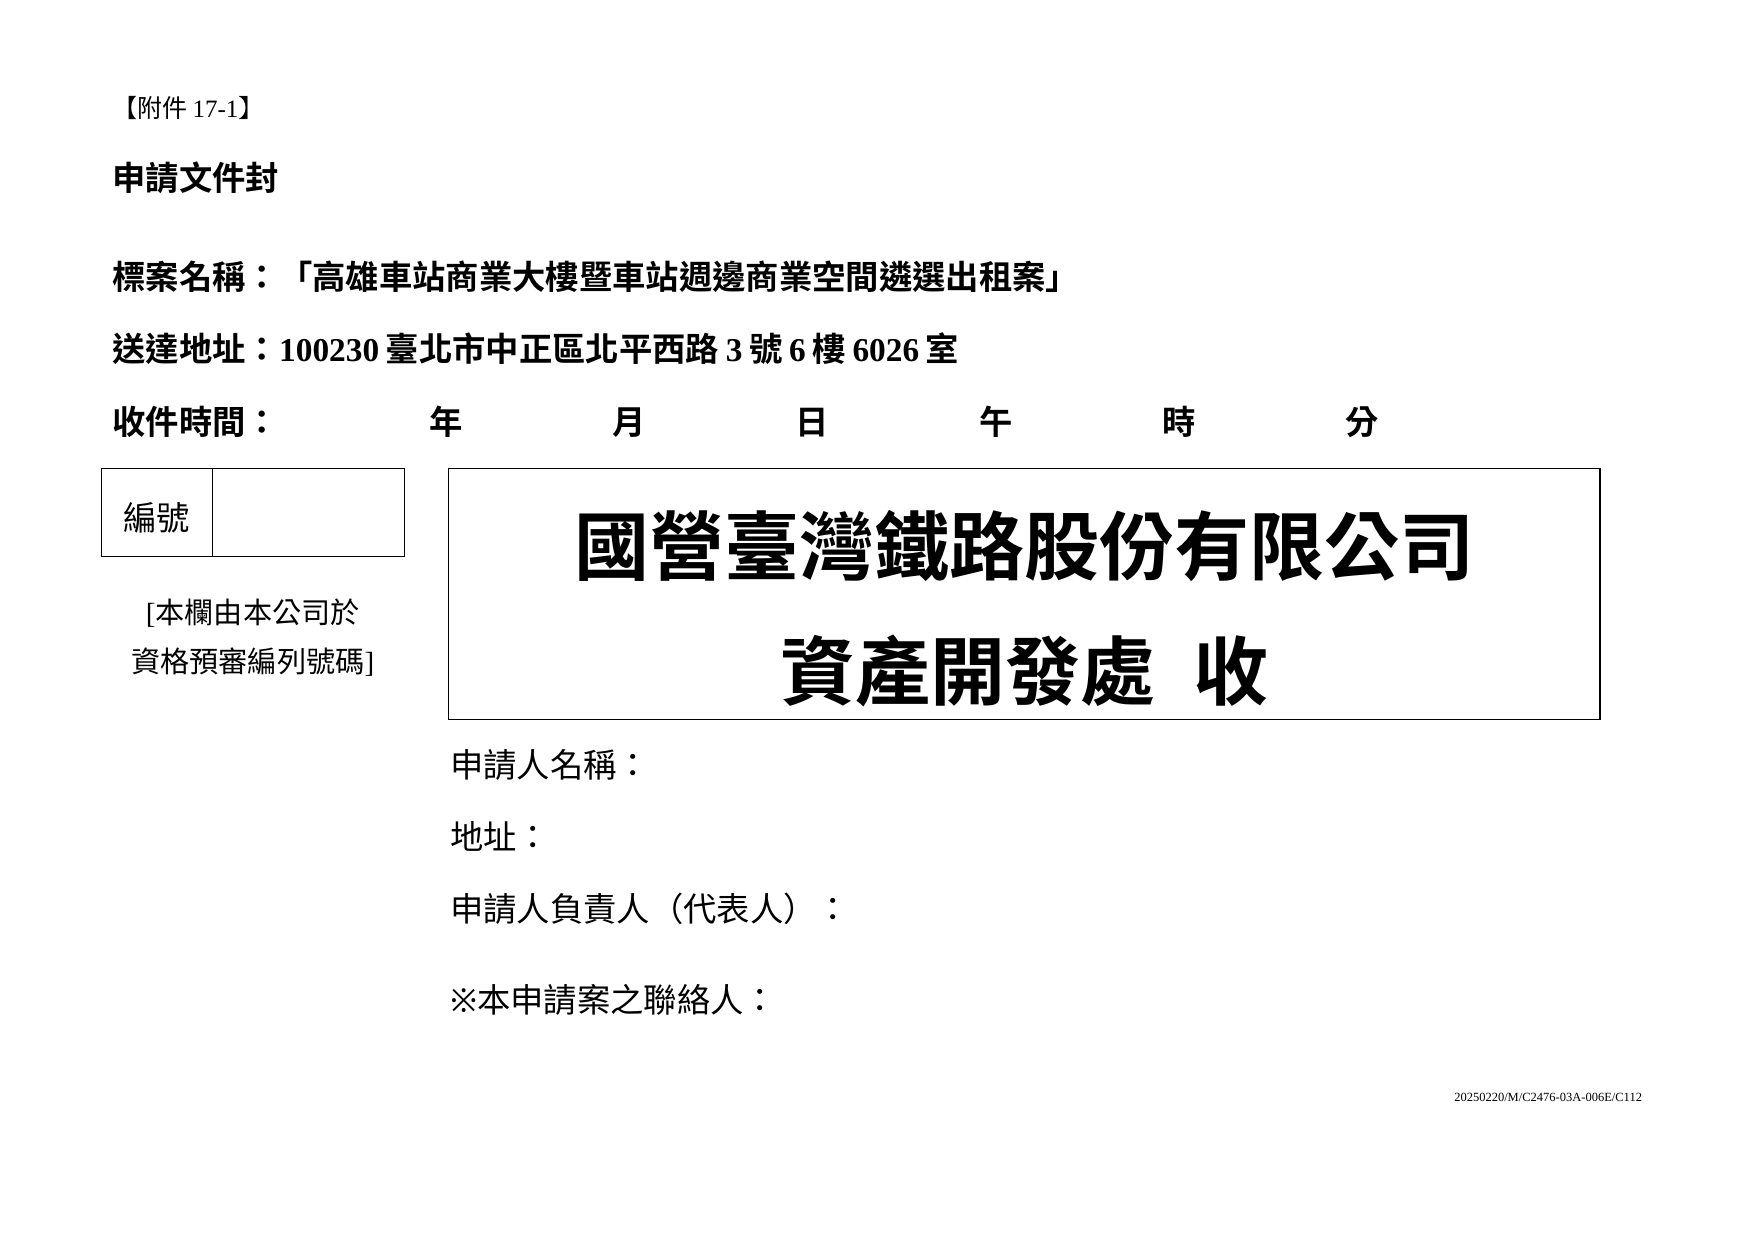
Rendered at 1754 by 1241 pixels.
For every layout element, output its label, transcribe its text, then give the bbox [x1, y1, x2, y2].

text 標案名稱：「高雄車站商業大樓暨車站週邊商業空間遴選出租案」 [112, 251, 1642, 299]
table_header [405, 468, 448, 556]
text 申請人負責人（代表人）： [450, 883, 1642, 931]
table_header 編號 [102, 469, 212, 556]
text 地址： [450, 811, 1642, 859]
table_header [213, 469, 404, 556]
text 申請文件封 [112, 151, 1642, 199]
text ※本申請案之聯絡人： [450, 974, 1642, 1022]
text 收件時間： 年 月 日 午 時 分 [112, 395, 1642, 444]
table_cell [本欄由本公司於 資格預審編列號碼] [101, 557, 404, 719]
text 送達地址：100230臺北市中正區北平西路3號6樓6026室 [112, 323, 1642, 371]
table_cell [404, 556, 448, 719]
text 申請人名稱： [450, 738, 1642, 787]
table_header 國營臺灣鐵路股份有限公司 資產開發處 收 [449, 469, 1599, 719]
